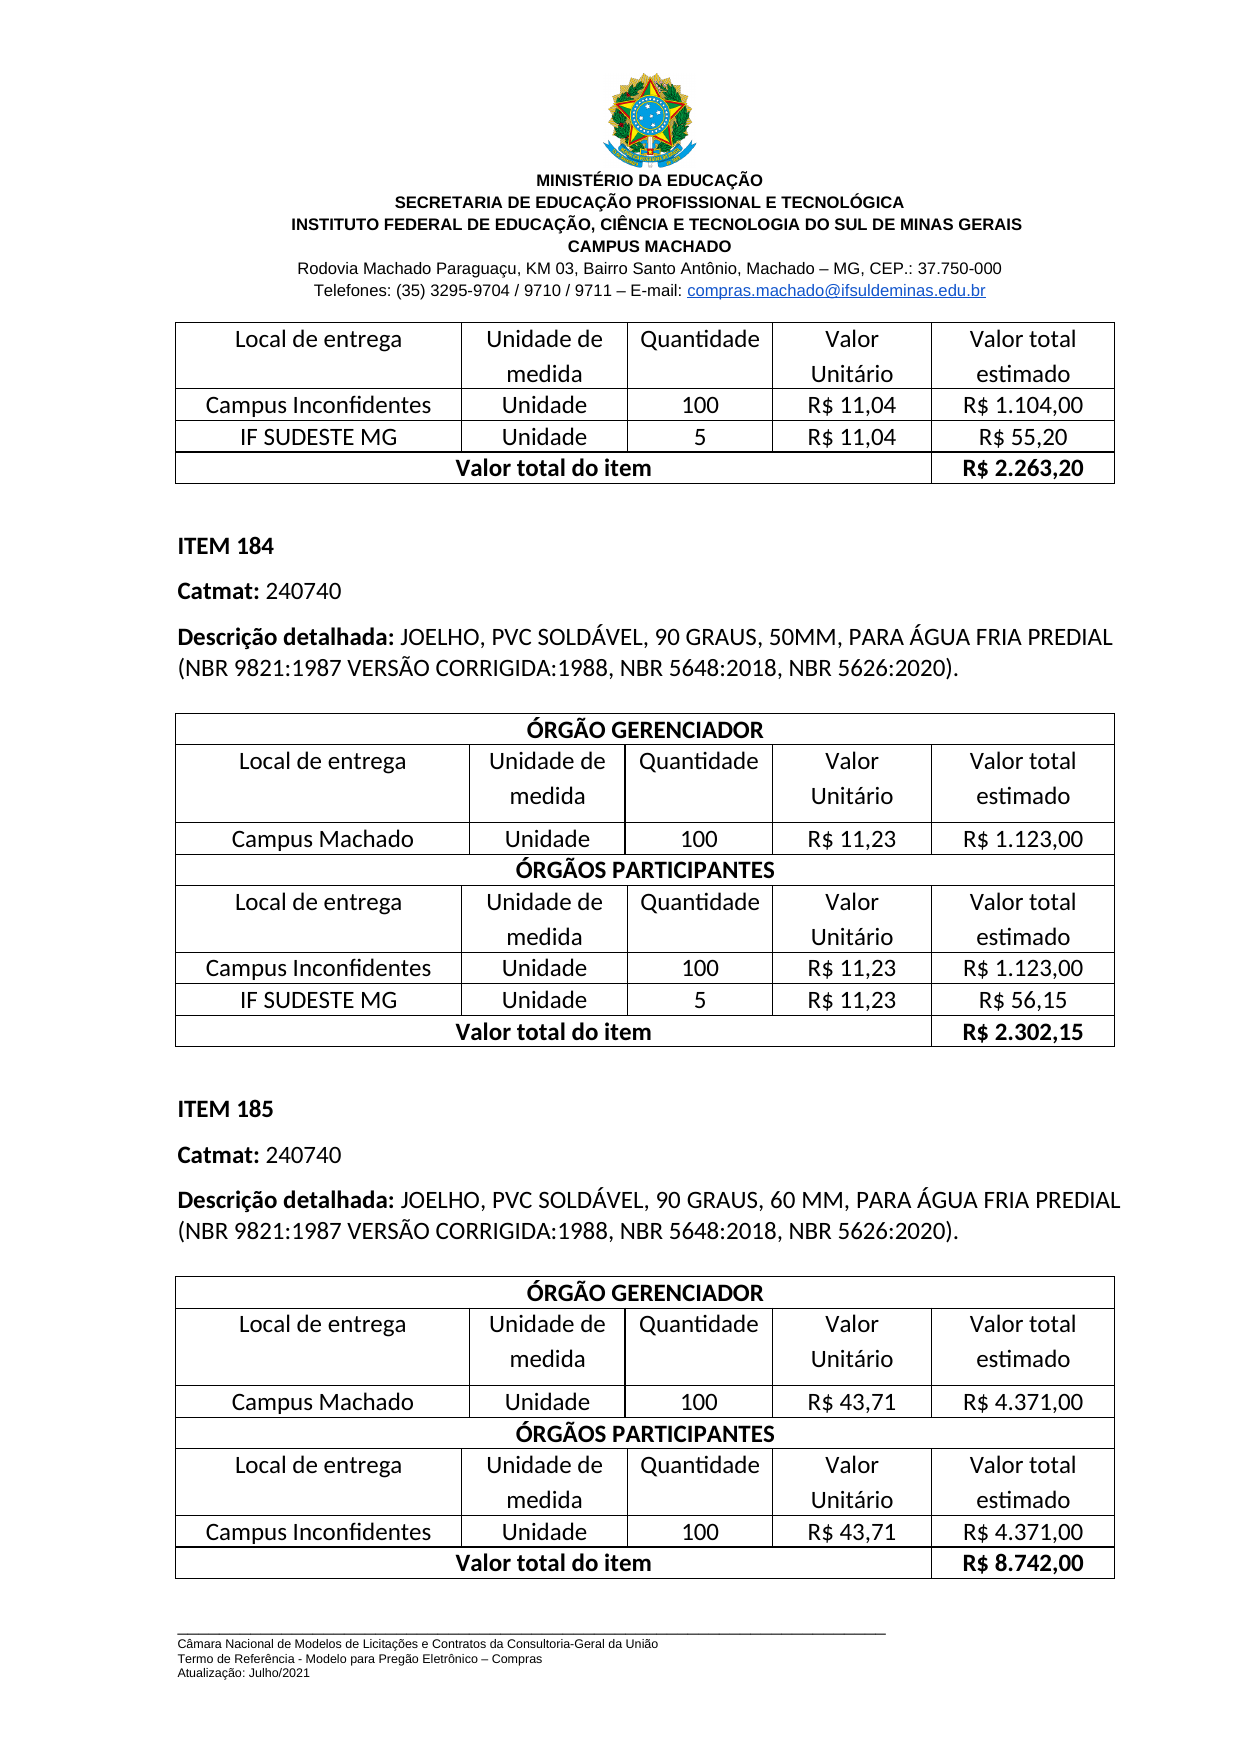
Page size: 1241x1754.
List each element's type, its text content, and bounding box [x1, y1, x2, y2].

table_cell Campus Inconfidentes [176, 1516, 461, 1546]
table_cell Quantidade [626, 745, 772, 822]
text Catmat: 240740 [177, 1139, 1122, 1169]
table_cell Valor total estimado [932, 1309, 1114, 1385]
picture [603, 73, 697, 168]
table_cell R$ 1.104,00 [932, 389, 1114, 420]
text Catmat: 240740 [177, 576, 1122, 606]
table_cell Quantidade [628, 323, 772, 388]
table_cell 100 [626, 1386, 772, 1417]
table_cell IF SUDESTE MG [176, 984, 461, 1015]
table_cell Valor total do item [176, 1548, 931, 1578]
table_cell Quantidade [626, 1309, 772, 1385]
table_cell Campus Inconfidentes [176, 389, 461, 420]
table_cell R$ 1.123,00 [932, 953, 1114, 983]
table_cell Local de entrega [176, 323, 461, 388]
table_cell 5 [628, 421, 772, 451]
table_cell Unidade [462, 984, 627, 1015]
table_cell Unidade [470, 1386, 624, 1417]
table_cell Valor Unitário [773, 323, 931, 388]
table_cell R$ 1.123,00 [932, 823, 1114, 853]
text Descrição detalhada: JOELHO, PVC SOLDÁVEL, 90 GRAUS, 50MM, PARA ÁGUA FRIA PREDIAL [177, 621, 1122, 652]
table_cell Local de entrega [176, 1449, 461, 1515]
table_cell Unidade [462, 421, 627, 451]
table_cell R$ 11,23 [773, 953, 931, 983]
table_cell R$ 2.263,20 [932, 453, 1114, 483]
table_cell Valor total estimado [932, 1449, 1114, 1515]
table_cell R$ 4.371,00 [932, 1516, 1114, 1546]
table_cell 100 [628, 1516, 772, 1546]
table_cell Campus Inconfidentes [176, 953, 461, 983]
table_cell Unidade [470, 823, 624, 853]
table_cell R$ 8.742,00 [932, 1548, 1114, 1578]
table_header ÓRGÃO GERENCIADOR [176, 1277, 1114, 1308]
table_cell ÓRGÃOS PARTICIPANTES [176, 1418, 1114, 1448]
table_cell Valor total do item [176, 1016, 931, 1046]
table_header ÓRGÃO GERENCIADOR [176, 714, 1114, 744]
table_cell Valor total estimado [932, 323, 1114, 388]
table_cell R$ 11,04 [773, 421, 931, 451]
table_cell 5 [628, 984, 772, 1015]
table_cell Unidade de medida [462, 1449, 627, 1515]
table_cell Unidade de medida [462, 886, 627, 952]
table_cell R$ 43,71 [773, 1386, 931, 1417]
table_cell Unidade [462, 1516, 627, 1546]
table_cell R$ 11,23 [773, 823, 931, 853]
table_cell Valor total estimado [932, 886, 1114, 952]
table_cell Local de entrega [176, 886, 461, 952]
text (NBR 9821:1987 VERSÃO CORRIGIDA:1988, NBR 5648:2018, NBR 5626:2020). [177, 652, 1122, 682]
table_cell Campus Machado [176, 1386, 469, 1417]
table_cell Local de entrega [176, 745, 469, 822]
text ITEM 184 [177, 530, 1122, 560]
table_cell Campus Machado [176, 823, 469, 853]
table_cell R$ 55,20 [932, 421, 1114, 451]
table_cell Valor Unitário [773, 1309, 931, 1385]
table_cell R$ 43,71 [773, 1516, 931, 1546]
table_cell R$ 2.302,15 [932, 1016, 1114, 1046]
table_cell 100 [628, 389, 772, 420]
table_cell IF SUDESTE MG [176, 421, 461, 451]
table_cell R$ 56,15 [932, 984, 1114, 1015]
table_cell Unidade de medida [470, 745, 624, 822]
table_cell 100 [626, 823, 772, 853]
table_cell R$ 11,04 [773, 389, 931, 420]
table_cell ÓRGÃOS PARTICIPANTES [176, 855, 1114, 885]
table_cell Valor total do item [176, 453, 931, 483]
table_cell Local de entrega [176, 1309, 469, 1385]
table_cell R$ 4.371,00 [932, 1386, 1114, 1417]
table_cell Valor Unitário [773, 745, 931, 822]
table_cell Valor total estimado [932, 745, 1114, 822]
table_cell Quantidade [628, 1449, 772, 1515]
table_cell R$ 11,23 [773, 984, 931, 1015]
table_cell Valor Unitário [773, 886, 931, 952]
table_cell Valor Unitário [773, 1449, 931, 1515]
text Descrição detalhada: JOELHO, PVC SOLDÁVEL, 90 GRAUS, 60 MM, PARA ÁGUA FRIA PREDIAL (NBR 9821:1987 VERSÃO CORRIGIDA:1988, NBR 5648:2018, NBR 5626:2020). [177, 1184, 1122, 1246]
table_cell Unidade [462, 389, 627, 420]
picture [643, 163, 658, 168]
picture [669, 149, 680, 155]
text ITEM 185 [177, 1093, 1122, 1123]
table_cell Unidade de medida [470, 1309, 624, 1385]
table_cell Unidade [462, 953, 627, 983]
table_cell Unidade de medida [462, 323, 627, 388]
table_cell Quantidade [628, 886, 772, 952]
table_cell 100 [628, 953, 772, 983]
